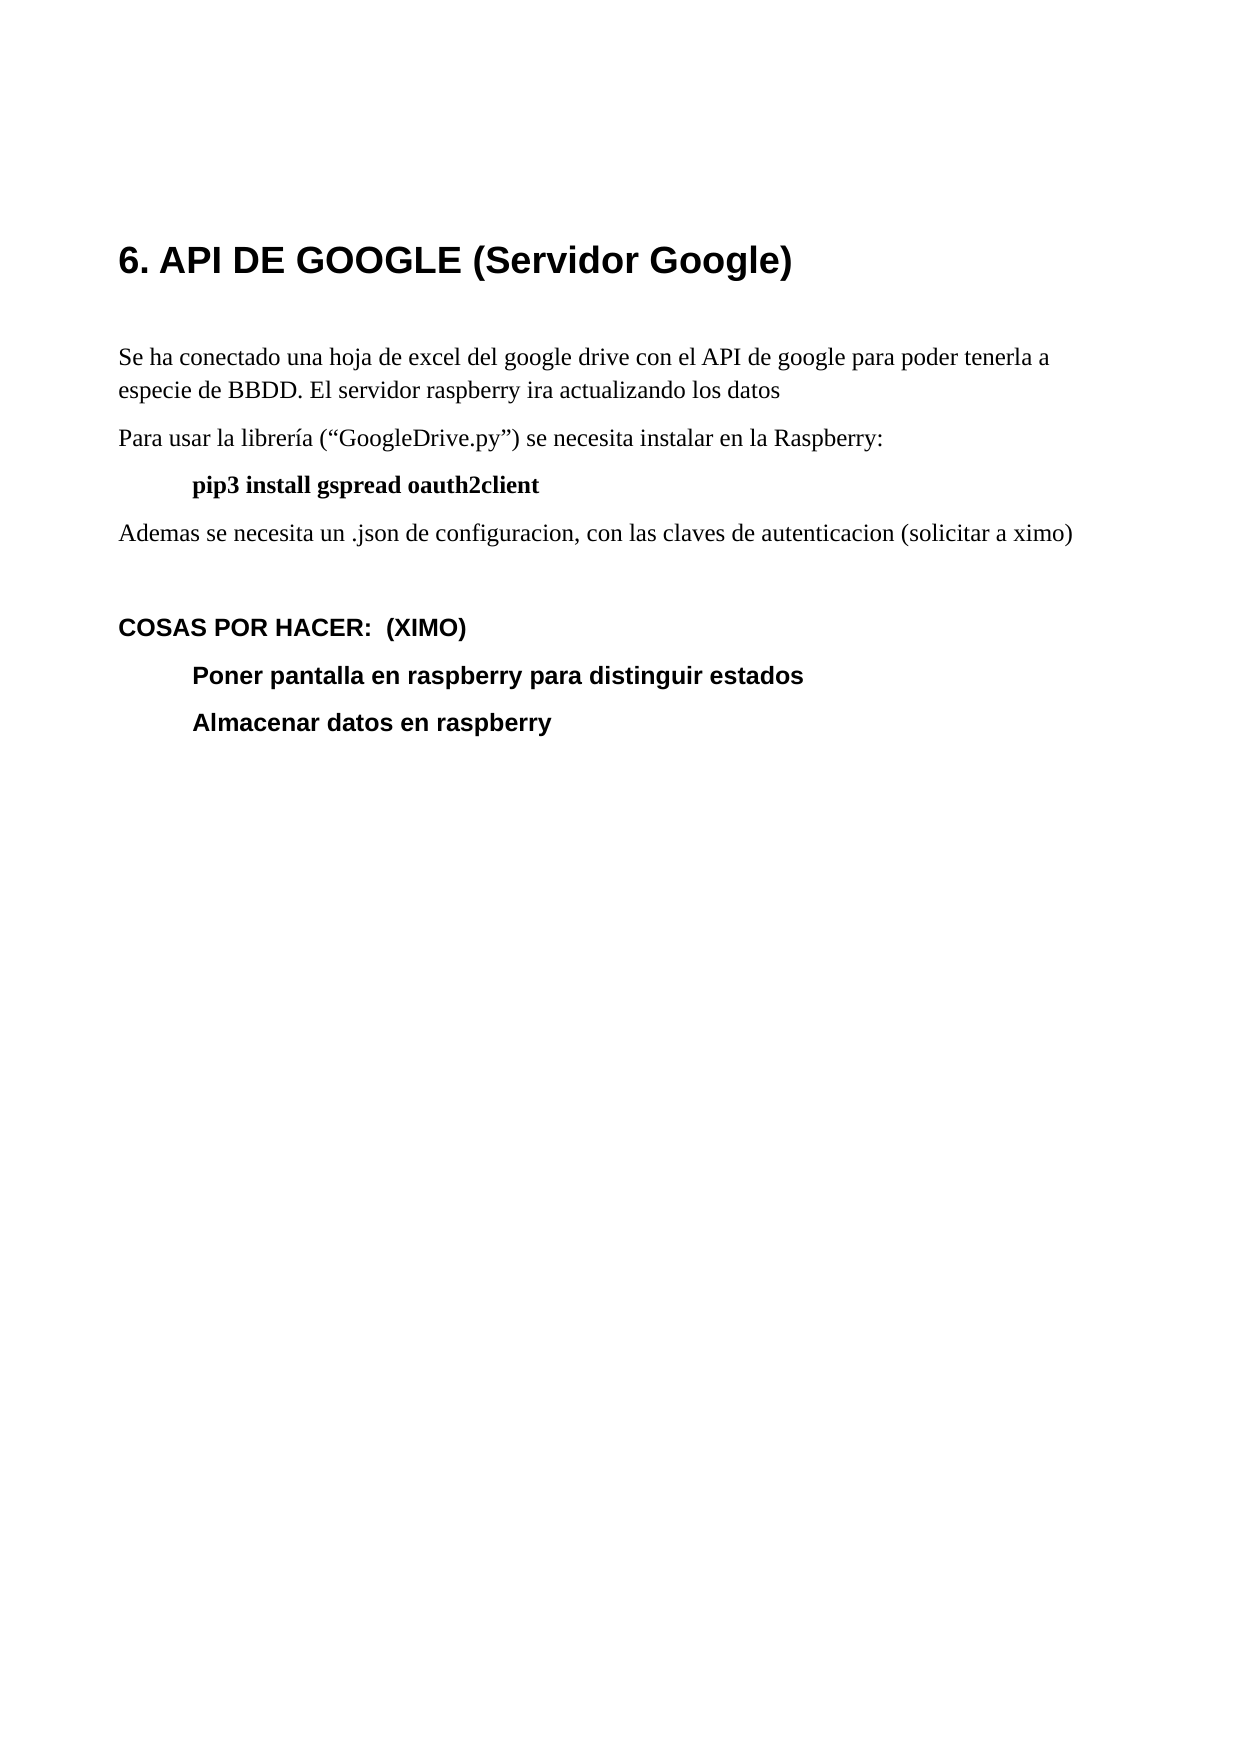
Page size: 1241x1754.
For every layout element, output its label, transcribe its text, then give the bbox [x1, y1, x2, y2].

text COSAS POR HACER: (XIMO) [118, 613, 1122, 642]
subtitle 6. API DE GOOGLE (Servidor Google) [118, 238, 1122, 282]
text Almacenar datos en raspberry [118, 708, 1122, 737]
text pip3 install gspread oauth2client [118, 470, 1122, 499]
text Poner pantalla en raspberry para distinguir estados [118, 661, 1122, 689]
text Ademas se necesita un .json de configuracion, con las claves de autenticacion (solicitar a ximo) [118, 518, 1122, 547]
text Para usar la librería (“GoogleDrive.py”) se necesita instalar en la Raspberry: [118, 423, 1122, 451]
text Se ha conectado una hoja de excel del google drive con el API de google para poder tenerla a especie de BBDD. El servidor raspberry ira actualizando los datos [118, 342, 1122, 404]
